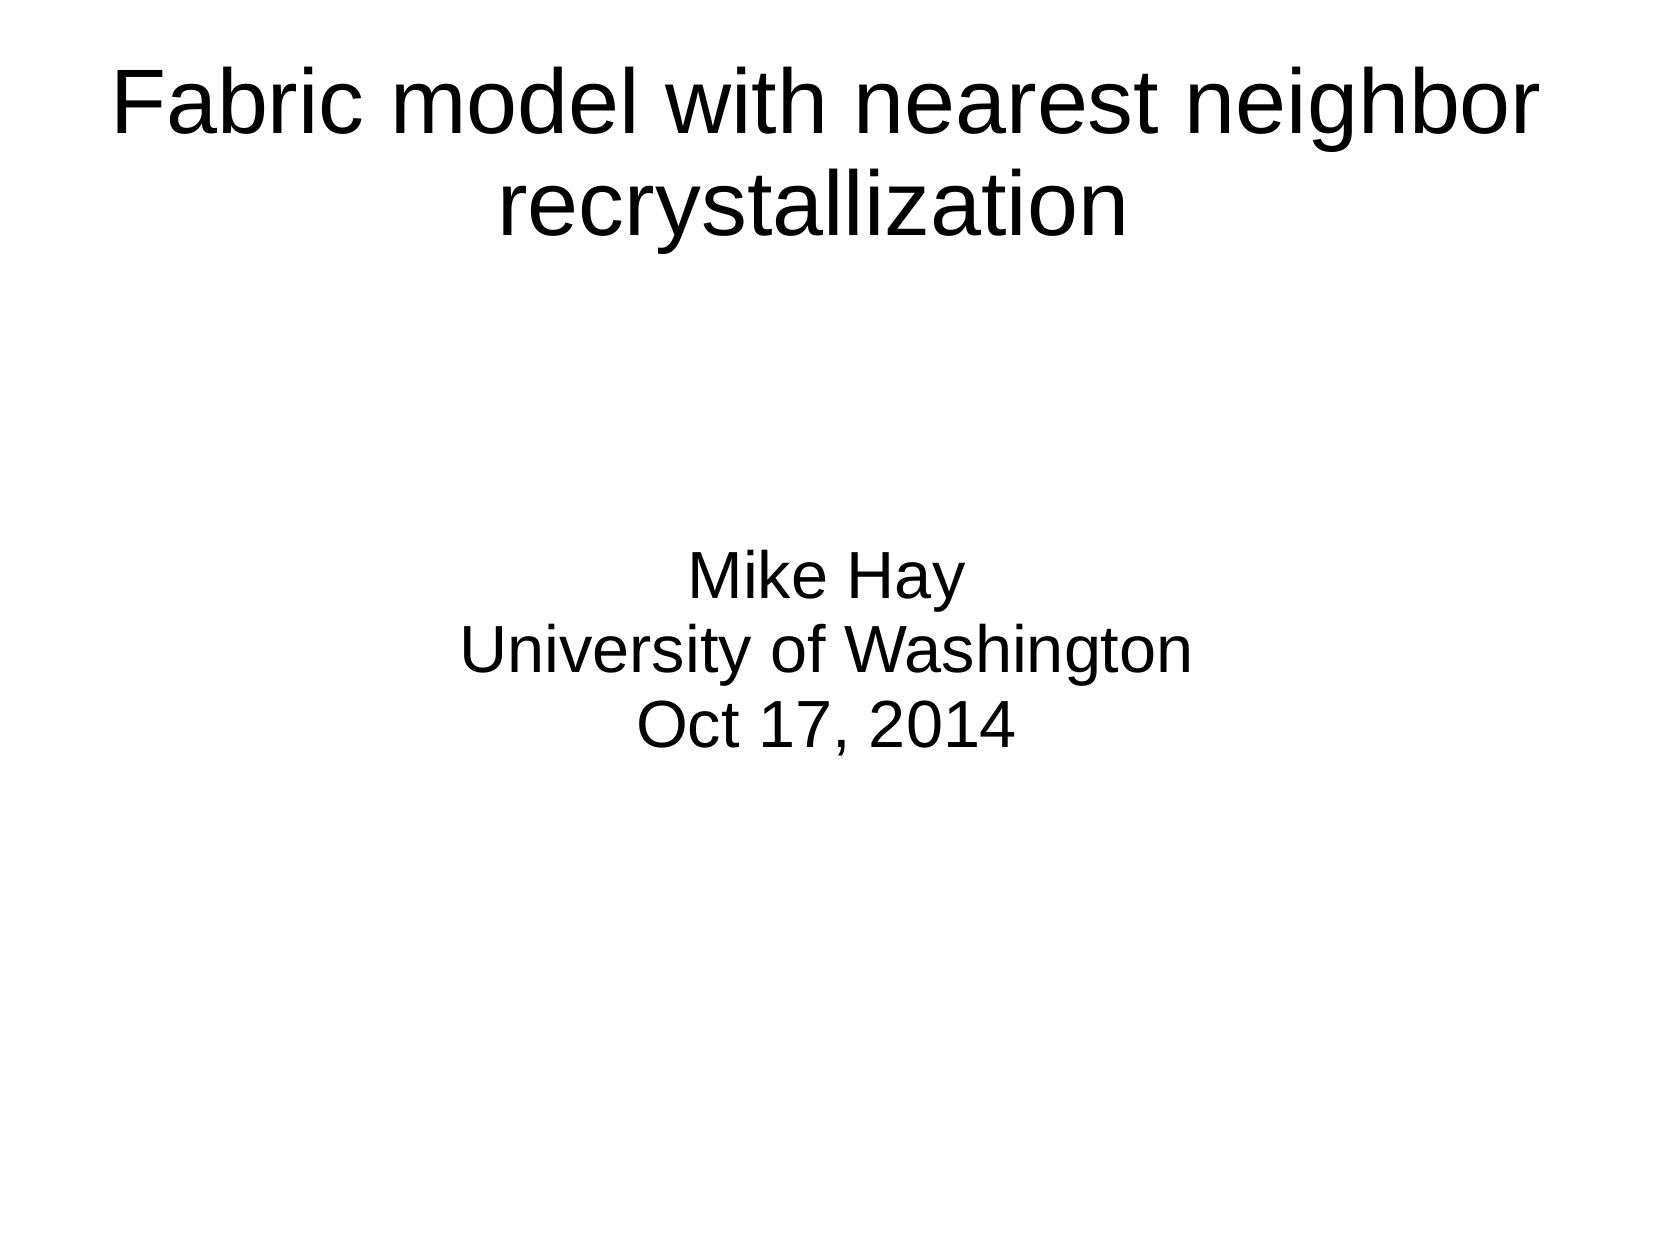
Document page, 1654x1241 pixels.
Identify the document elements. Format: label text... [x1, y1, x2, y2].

title Fabric model with nearest neighbor recrystallization [82, 49, 1571, 257]
subtitle Mike Hay University of Washington Oct 17, 2014 [82, 290, 1571, 1010]
